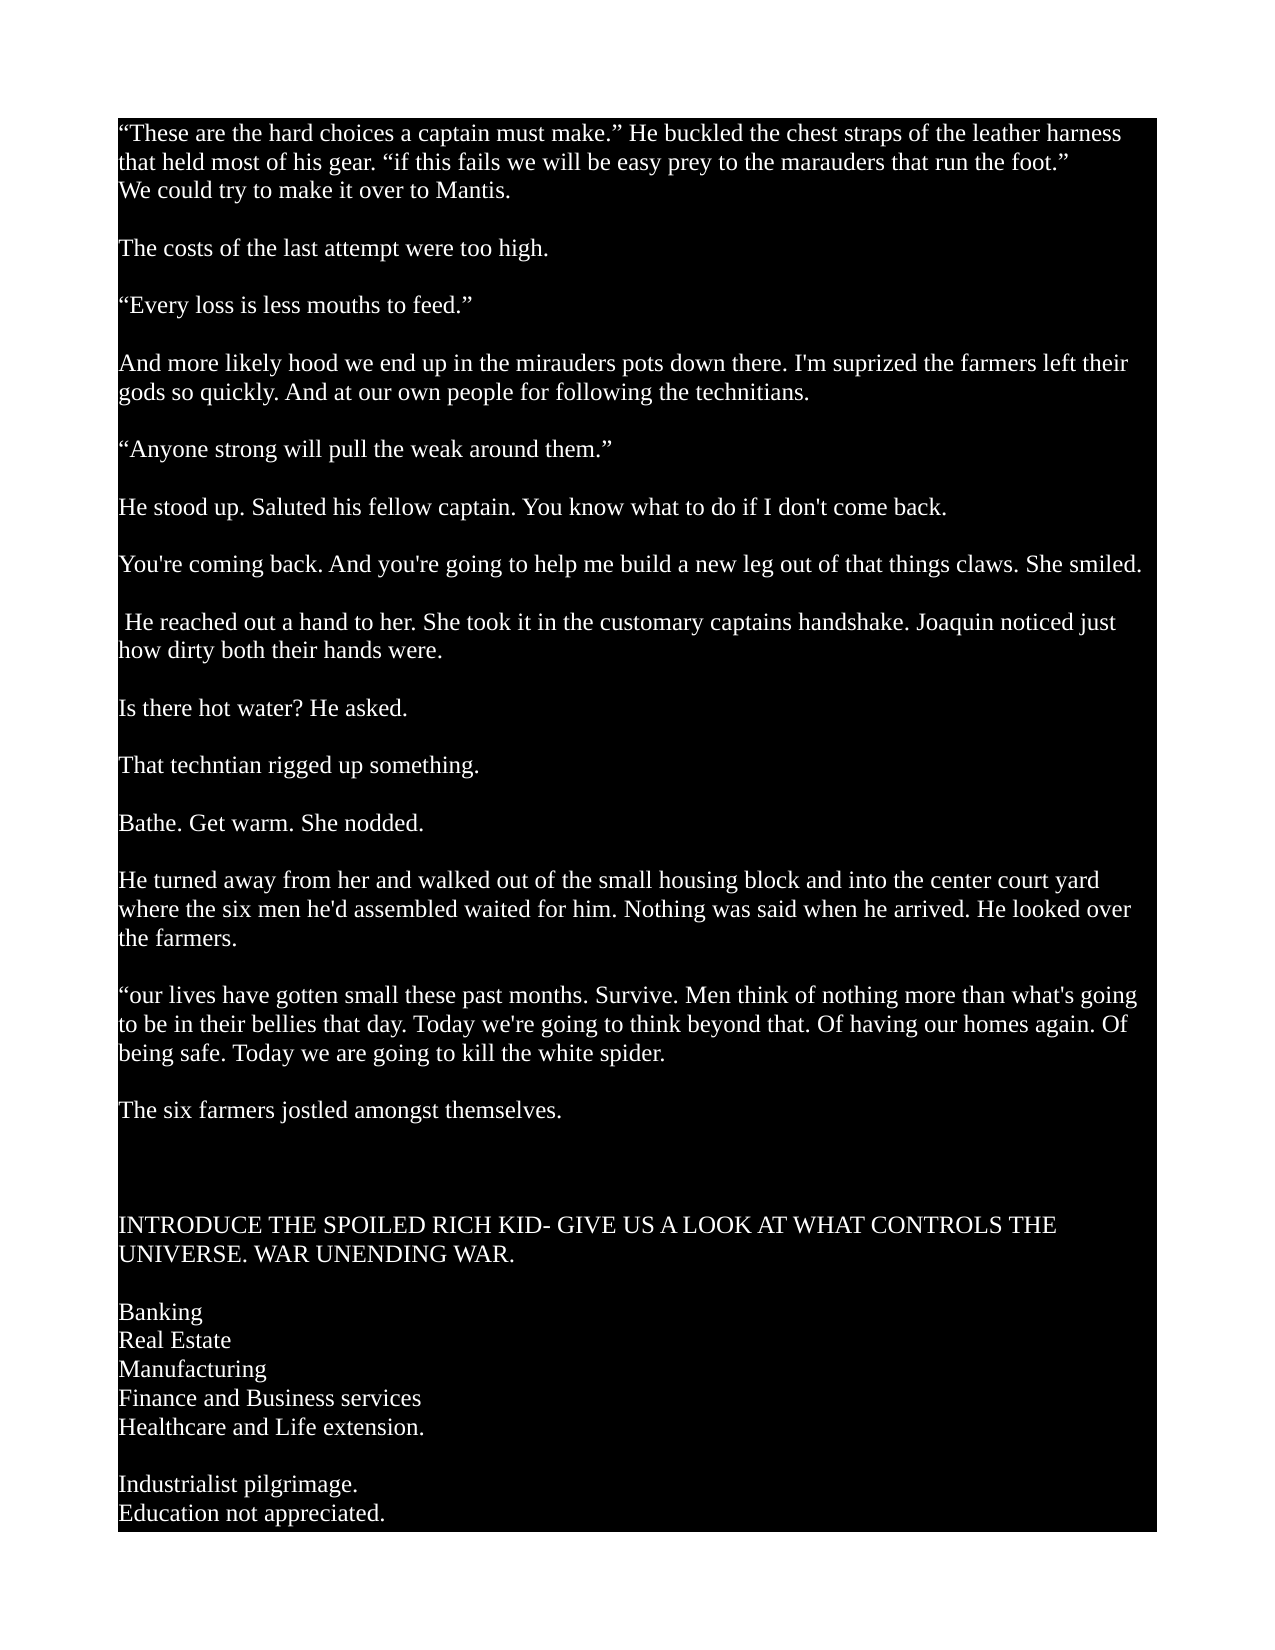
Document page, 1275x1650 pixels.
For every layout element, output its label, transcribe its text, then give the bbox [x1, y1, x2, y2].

text He reached out a hand to her. She took it in the customary captains handshake. Joaquin noticed just how dirty both their hands were. [118, 607, 1157, 664]
text The six farmers jostled amongst themselves. [118, 1096, 1157, 1182]
text He turned away from her and walked out of the small housing block and into the center court yard where the six men he'd assembled waited for him. Nothing was said when he arrived. He looked over the farmers. [118, 866, 1157, 952]
text Is there hot water? He asked. That techntian rigged up something. Bathe. Get warm. She nodded. [118, 693, 1157, 837]
text Education not appreciated. [118, 1498, 1157, 1527]
text He stood up. Saluted his fellow captain. You know what to do if I don't come back. You're coming back. And you're going to help me build a new leg out of that things claws. She smiled. [118, 492, 1157, 578]
text INTRODUCE THE SPOILED RICH KID- GIVE US A LOOK AT WHAT CONTROLS THE UNIVERSE. WAR UNENDING WAR. Banking Real Estate [118, 1211, 1157, 1354]
text “our lives have gotten small these past months. Survive. Men think of nothing more than what's going to be in their bellies that day. Today we're going to think beyond that. Of having our homes again. Of being safe. Today we are going to kill the white spider. [118, 981, 1157, 1067]
text Manufacturing Finance and Business services Healthcare and Life extension. Industrialist pilgrimage. [118, 1354, 1157, 1498]
text “These are the hard choices a captain must make.” He buckled the chest straps of the leather harness that held most of his gear. “if this fails we will be easy prey to the marauders that run the foot.” We could try to make it over to Mantis. The costs of the last attempt were too high. “Every loss is less mouths to feed.” And more likely hood we end up in the mirauders pots down there. I'm suprized the farmers left their gods so quickly. And at our own people for following the technitians. “Anyone strong will pull the weak around them.” [118, 118, 1157, 463]
